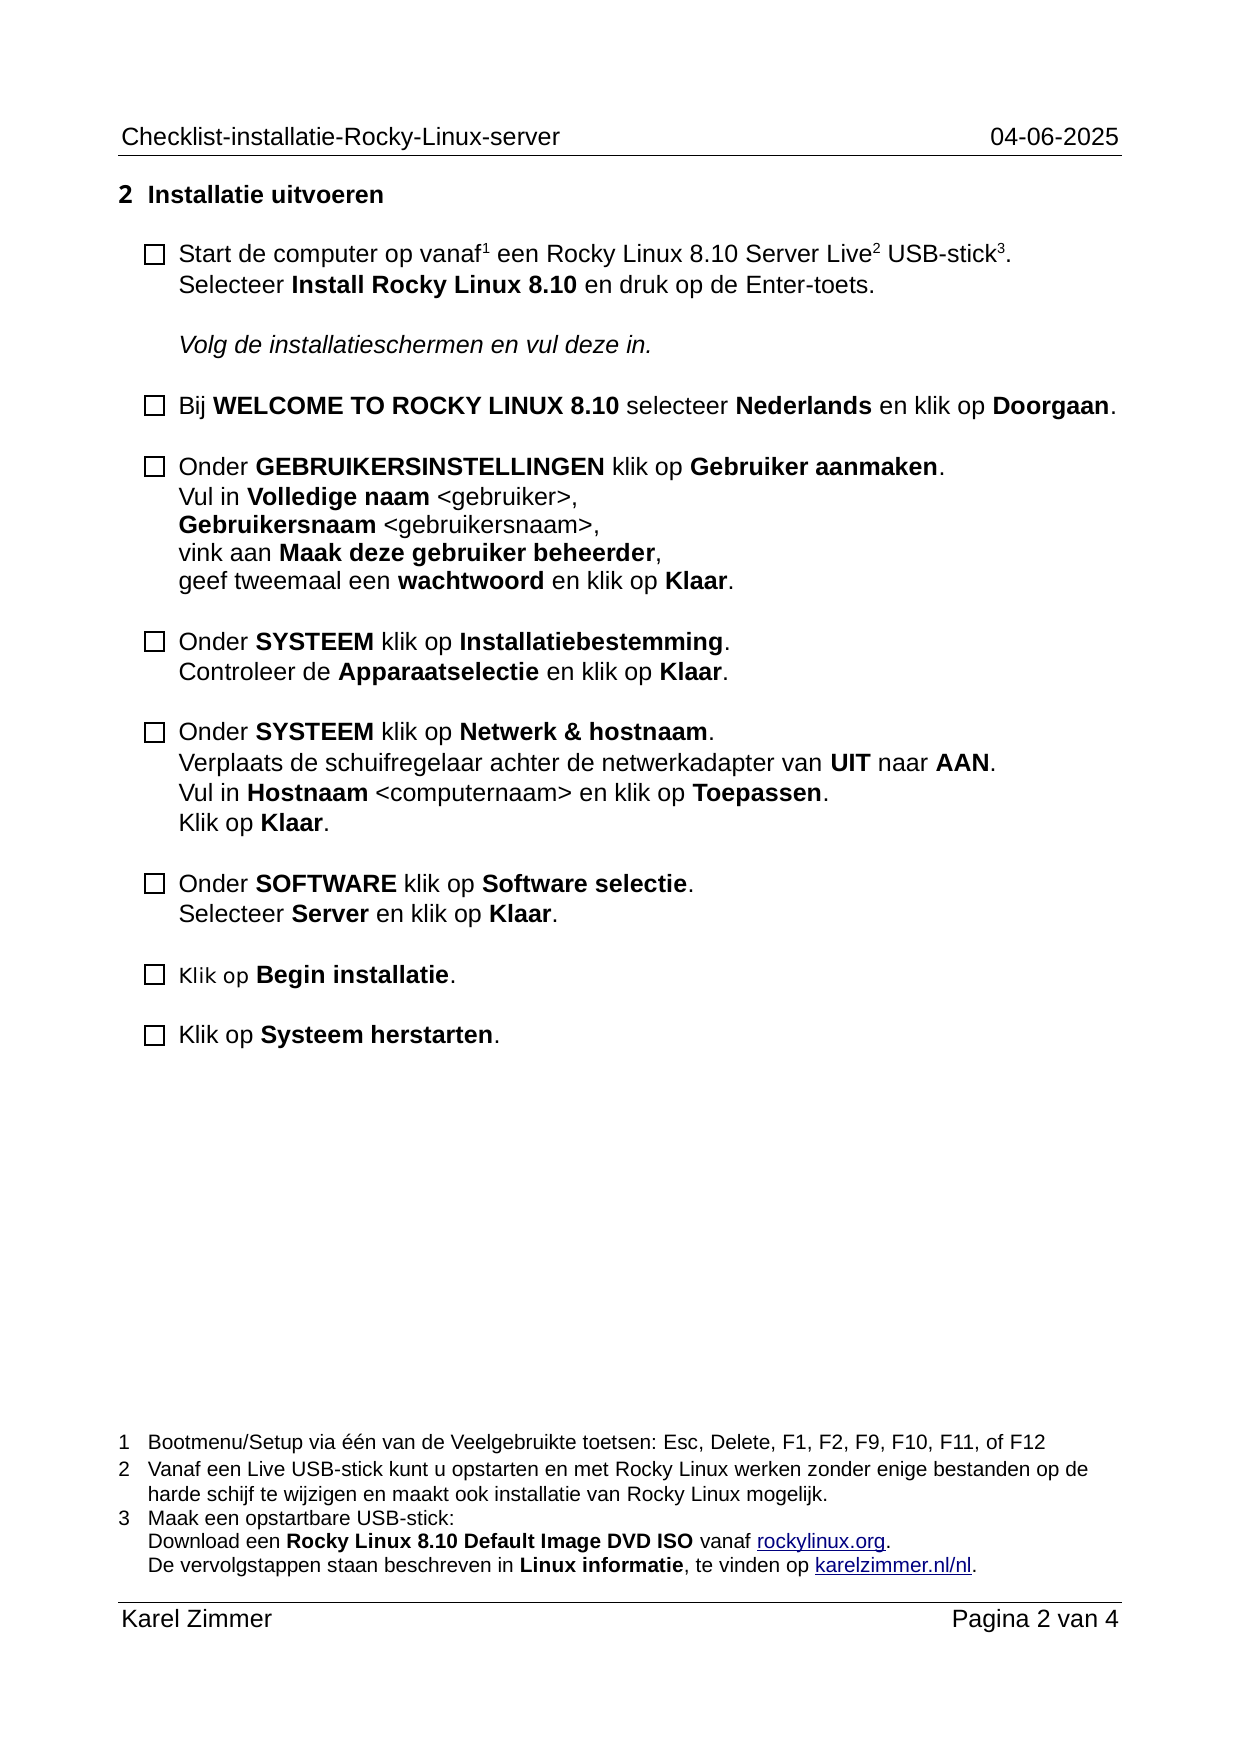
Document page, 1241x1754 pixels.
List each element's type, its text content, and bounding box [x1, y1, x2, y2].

table_cell [177, 929, 1122, 960]
table_cell [118, 360, 142, 391]
table_cell Vul in Volledige naam <gebruiker>, Gebruikersnaam <gebruikersnaam>, vink aan Maak deze gebruiker beheerder, geef tweemaal een wachtwoord en klik op Klaar. [177, 482, 1122, 596]
table_cell [118, 1020, 142, 1051]
table_cell [142, 391, 177, 421]
table_cell [142, 657, 177, 687]
table_cell [118, 748, 142, 778]
table_cell [118, 687, 142, 717]
table_header [142, 239, 177, 269]
table_cell [177, 839, 1122, 869]
table_cell [142, 808, 177, 838]
table_cell [142, 451, 177, 482]
table_cell [142, 929, 177, 960]
table_cell Selecteer Server en klik op Klaar. [177, 899, 1122, 929]
table_cell [177, 596, 1122, 626]
table_cell [177, 421, 1122, 451]
table_cell [142, 482, 177, 596]
table_cell [142, 1020, 177, 1051]
table_cell [142, 990, 177, 1020]
table_cell [177, 300, 1122, 330]
table_cell [118, 990, 142, 1020]
table_cell [142, 421, 177, 451]
table_cell [118, 869, 142, 899]
table_cell Klik op Klaar. [177, 808, 1122, 838]
table_cell [118, 717, 142, 747]
table_cell Bij WELCOME TO ROCKY LINUX 8.10 selecteer Nederlands en klik op Doorgaan. [177, 391, 1122, 421]
table_cell Onder SYSTEEM klik op Installatiebestemming. [177, 626, 1122, 657]
table_cell [118, 421, 142, 451]
table_cell [118, 808, 142, 838]
table_cell [118, 657, 142, 687]
table_cell [118, 626, 142, 657]
table_cell [142, 778, 177, 808]
table_cell [142, 717, 177, 747]
table_cell [118, 929, 142, 960]
table_cell [118, 778, 142, 808]
table_cell [118, 960, 142, 990]
table_cell [118, 391, 142, 421]
table_cell [142, 748, 177, 778]
table_cell [118, 269, 142, 300]
table_cell [142, 300, 177, 330]
table_cell [142, 687, 177, 717]
table_cell Onder SOFTWARE klik op Software selectie. [177, 869, 1122, 899]
table_cell Klik op Begin installatie. [177, 960, 1122, 990]
list Installatie uitvoeren [118, 177, 1122, 211]
table_cell Klik op Systeem herstarten. [177, 1020, 1122, 1051]
table_cell [142, 839, 177, 869]
table_cell Volg de installatieschermen en vul deze in. [177, 330, 1122, 360]
table_cell [118, 839, 142, 869]
table_cell [142, 269, 177, 300]
table_cell Verplaats de schuifregelaar achter de netwerkadapter van UIT naar AAN. [177, 748, 1122, 778]
table_cell Controleer de Apparaatselectie en klik op Klaar. [177, 657, 1122, 687]
table_cell [142, 626, 177, 657]
table_cell Onder SYSTEEM klik op Netwerk & hostnaam. [177, 717, 1122, 747]
table_cell [118, 899, 142, 929]
table_header Start de computer op vanaf een Rocky Linux 8.10 Server Live USB-stick. [177, 239, 1122, 269]
table_cell [142, 869, 177, 899]
table_cell Vul in Hostnaam <computernaam> en klik op Toepassen. [177, 778, 1122, 808]
table_cell [142, 899, 177, 929]
table_cell [142, 330, 177, 360]
table_cell [177, 990, 1122, 1020]
table_header [118, 239, 142, 269]
table_cell [142, 960, 177, 990]
table_cell Onder GEBRUIKERSINSTELLINGEN klik op Gebruiker aanmaken. [177, 451, 1122, 482]
table_cell [177, 687, 1122, 717]
table_cell [118, 300, 142, 330]
table_cell [118, 482, 142, 596]
table_cell [118, 330, 142, 360]
table_cell [142, 596, 177, 626]
table_cell [177, 360, 1122, 391]
table_cell [118, 451, 142, 482]
table_cell Selecteer Install Rocky Linux 8.10 en druk op de Enter-toets. [177, 269, 1122, 300]
table_cell [142, 360, 177, 391]
table_cell [118, 596, 142, 626]
